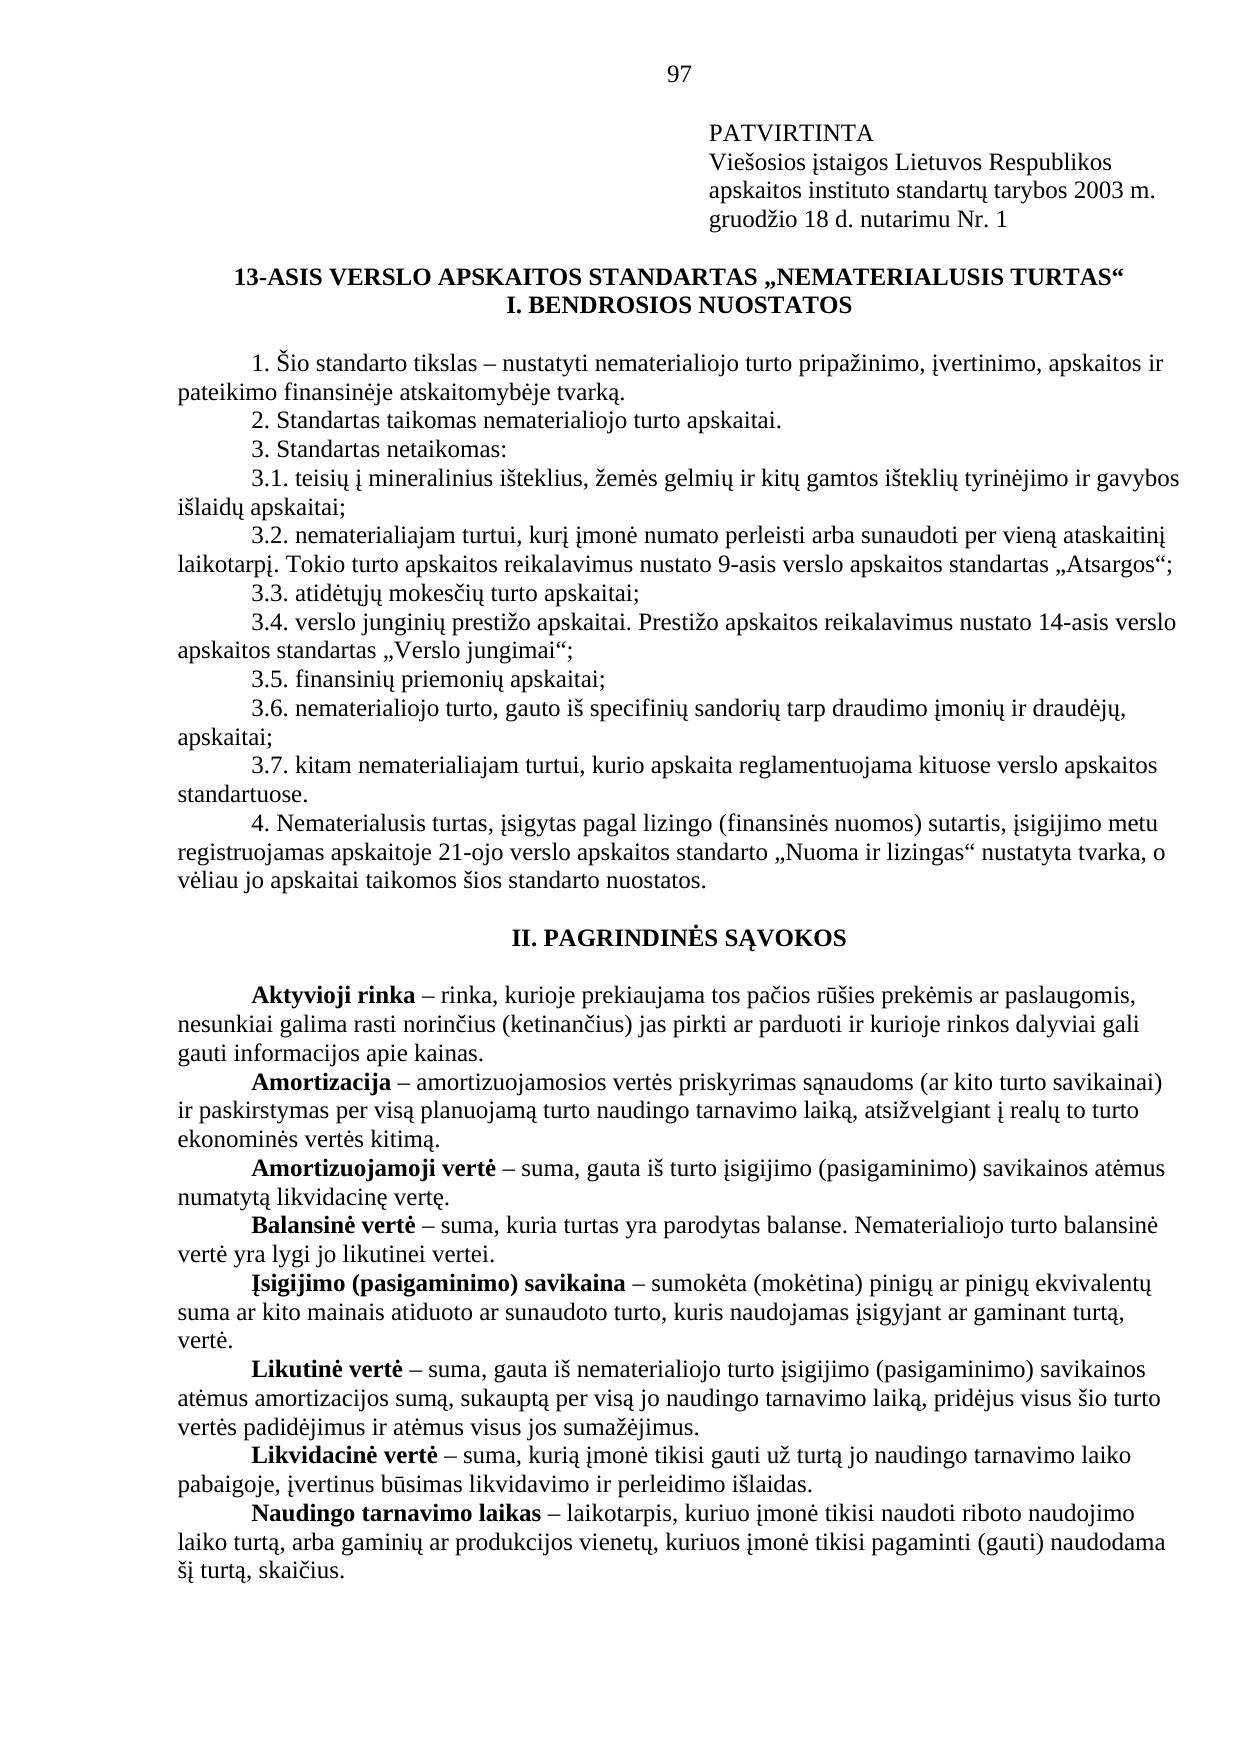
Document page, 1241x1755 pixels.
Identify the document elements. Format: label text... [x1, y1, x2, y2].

text 2. Standartas taikomas nematerialiojo turto apskaitai. [177, 406, 1181, 434]
text PATVIRTINTA [709, 118, 1181, 147]
text I. BENDROSIOS NUOSTATOS [177, 291, 1181, 319]
text II. PAGRINDINĖS SĄVOKOS [177, 923, 1181, 952]
text 3.2. nematerialiajam turtui, kurį įmonė numato perleisti arba sunaudoti per vieną ataskaitinį laikotarpį. Tokio turto apskaitos reikalavimus nustato 9-asis verslo apskaitos standartas „Atsargos“; [177, 521, 1181, 578]
text 3.7. kitam nematerialiajam turtui, kurio apskaita reglamentuojama kituose verslo apskaitos standartuose. [177, 751, 1181, 808]
text Įsigijimo (pasigaminimo) savikaina – sumokėta (mokėtina) pinigų ar pinigų ekvivalentų suma ar kito mainais atiduoto ar sunaudoto turto, kuris naudojamas įsigyjant ar gaminant turtą, vertė. [177, 1268, 1181, 1354]
text Amortizacija – amortizuojamosios vertės priskyrimas sąnaudoms (ar kito turto savikainai) ir paskirstymas per visą planuojamą turto naudingo tarnavimo laiką, atsižvelgiant į realų to turto ekonominės vertės kitimą. [177, 1067, 1181, 1153]
text 3.3. atidėtųjų mokesčių turto apskaitai; [177, 578, 1181, 607]
text Likutinė vertė – suma, gauta iš nematerialiojo turto įsigijimo (pasigaminimo) savikainos atėmus amortizacijos sumą, sukauptą per visą jo naudingo tarnavimo laiką, pridėjus visus šio turto vertės padidėjimus ir atėmus visus jos sumažėjimus. [177, 1354, 1181, 1441]
text 3.5. finansinių priemonių apskaitai; [177, 664, 1181, 693]
text 4. Nematerialusis turtas, įsigytas pagal lizingo (finansinės nuomos) sutartis, įsigijimo metu registruojamas apskaitoje 21-ojo verslo apskaitos standarto „Nuoma ir lizingas“ nustatyta tvarka, o vėliau jo apskaitai taikomos šios standarto nuostatos. [177, 808, 1181, 894]
text 13-ASIS VERSLO APSKAITOS STANDARTAS „NEMATERIALUSIS TURTAS“ [177, 262, 1181, 291]
text 3. Standartas netaikomas: [177, 434, 1181, 463]
text Balansinė vertė – suma, kuria turtas yra parodytas balanse. Nematerialiojo turto balansinė vertė yra lygi jo likutinei vertei. [177, 1211, 1181, 1268]
text 1. Šio standarto tikslas – nustatyti nematerialiojo turto pripažinimo, įvertinimo, apskaitos ir pateikimo finansinėje atskaitomybėje tvarką. [177, 348, 1181, 406]
text Aktyvioji rinka – rinka, kurioje prekiaujama tos pačios rūšies prekėmis ar paslaugomis, nesunkiai galima rasti norinčius (ketinančius) jas pirkti ar parduoti ir kurioje rinkos dalyviai gali gauti informacijos apie kainas. [177, 981, 1181, 1067]
text Amortizuojamoji vertė – suma, gauta iš turto įsigijimo (pasigaminimo) savikainos atėmus numatytą likvidacinę vertę. [177, 1153, 1181, 1211]
text Naudingo tarnavimo laikas – laikotarpis, kuriuo įmonė tikisi naudoti riboto naudojimo laiko turtą, arba gaminių ar produkcijos vienetų, kuriuos įmonė tikisi pagaminti (gauti) naudodama šį turtą, skaičius. [177, 1498, 1181, 1584]
text apskaitos instituto standartų tarybos 2003 m. [177, 176, 1181, 204]
text Viešosios įstaigos Lietuvos Respublikos [177, 147, 1181, 176]
text 3.4. verslo junginių prestižo apskaitai. Prestižo apskaitos reikalavimus nustato 14-asis verslo apskaitos standartas „Verslo jungimai“; [177, 607, 1181, 664]
text 3.6. nematerialiojo turto, gauto iš specifinių sandorių tarp draudimo įmonių ir draudėjų, apskaitai; [177, 693, 1181, 751]
text Likvidacinė vertė – suma, kurią įmonė tikisi gauti už turtą jo naudingo tarnavimo laiko pabaigoje, įvertinus būsimas likvidavimo ir perleidimo išlaidas. [177, 1441, 1181, 1498]
text gruodžio 18 d. nutarimu Nr. 1 [177, 204, 1181, 233]
text 3.1. teisių į mineralinius išteklius, žemės gelmių ir kitų gamtos išteklių tyrinėjimo ir gavybos išlaidų apskaitai; [177, 463, 1181, 521]
